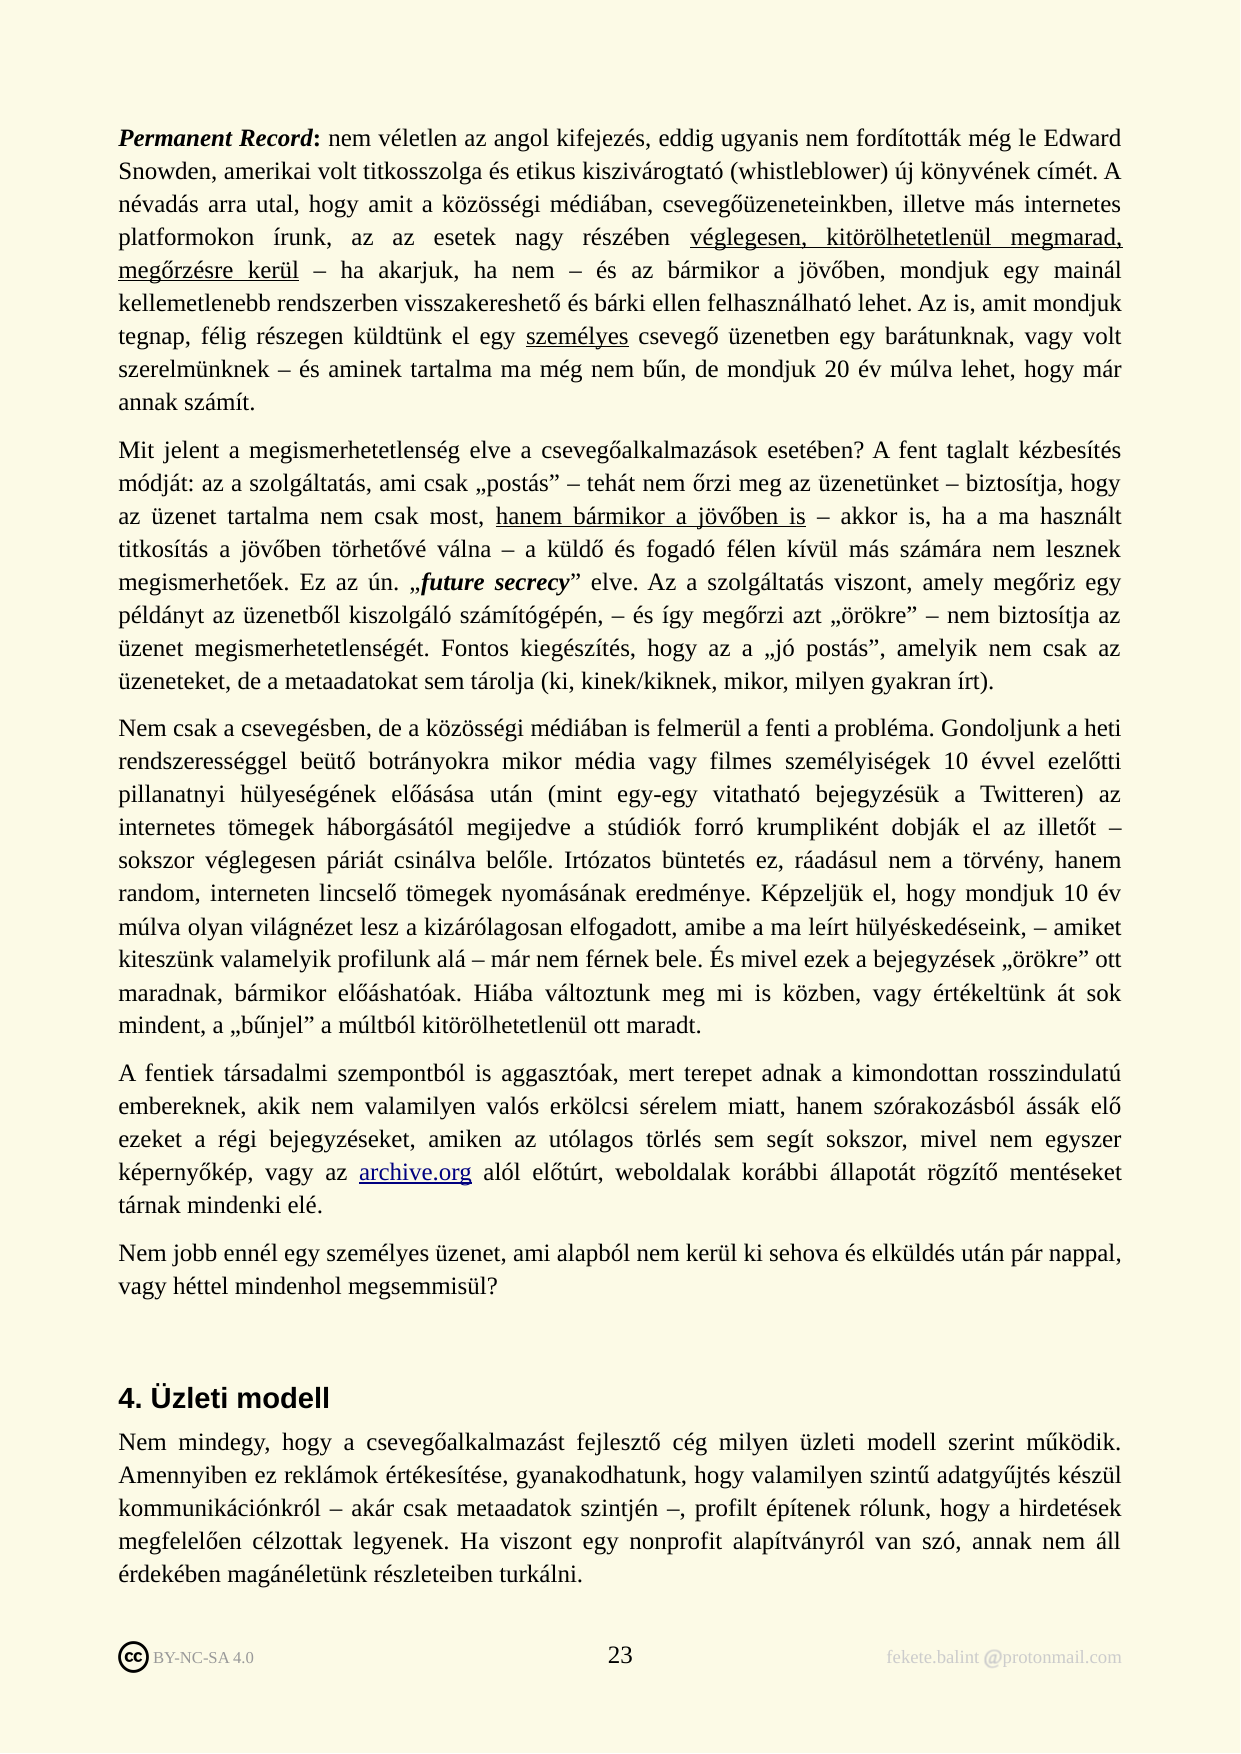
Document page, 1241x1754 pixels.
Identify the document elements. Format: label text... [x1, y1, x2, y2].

text Nem mindegy, hogy a csevegőalkalmazást fejlesztő cég milyen üzleti modell szerint működik. Amennyiben ez reklámok értékesítése, gyanakodhatunk, hogy valamilyen szintű adatgyűjtés készül kommunikációnkról – akár csak metaadatok szintjén –, profilt építenek rólunk, hogy a hirdetések megfelelően célzottak legyenek. Ha viszont egy nonprofit alapítványról van szó, annak nem áll érdekében magánéletünk részleteiben turkálni. [118, 1427, 1122, 1588]
text Nem jobb ennél egy személyes üzenet, ami alapból nem kerül ki sehova és elküldés után pár nappal, vagy héttel mindenhol megsemmisül? [118, 1238, 1122, 1300]
subtitle 4. Üzleti modell [118, 1381, 1122, 1414]
picture [118, 1641, 149, 1673]
text Nem csak a csevegésben, de a közösségi médiában is felmerül a fenti a probléma. Gondoljunk a heti rendszerességgel beütő botrányokra mikor média vagy filmes személyiségek 10 évvel ezelőtti pillanatnyi hülyeségének előásása után (mint egy-egy vitatható bejegyzésük a Twitteren) az internetes tömegek háborgásától megijedve a stúdiók forró krumpliként dobják el az illetőt – sokszor véglegesen páriát csinálva belőle. Irtózatos büntetés ez, ráadásul nem a törvény, hanem random, interneten lincselő tömegek nyomásának eredménye. Képzeljük el, hogy mondjuk 10 év múlva olyan világnézet lesz a kizárólagosan elfogadott, amibe a ma leírt hülyéskedéseink, – amiket kiteszünk valamelyik profilunk alá – már nem férnek bele. És mivel ezek a bejegyzések „örökre” ott maradnak, bármikor előáshatóak. Hiába változtunk meg mi is közben, vagy értékeltünk át sok mindent, a „bűnjel” a múltból kitörölhetetlenül ott maradt. [118, 713, 1122, 1039]
text Mit jelent a megismerhetetlenség elve a csevegőalkalmazások esetében? A fent taglalt kézbesítés módját: az a szolgáltatás, ami csak „postás” – tehát nem őrzi meg az üzenetünket – biztosítja, hogy az üzenet tartalma nem csak most, hanem bármikor a jövőben is – akkor is, ha a ma használt titkosítás a jövőben törhetővé válna – a küldő és fogadó félen kívül más számára nem lesznek megismerhetőek. Ez az ún. „future secrecy” elve. Az a szolgáltatás viszont, amely megőriz egy példányt az üzenetből kiszolgáló számítógépén, – és így megőrzi azt „örökre” – nem biztosítja az üzenet megismerhetetlenségét. Fontos kiegészítés, hogy az a „jó postás”, amelyik nem csak az üzeneteket, de a metaadatokat sem tárolja (ki, kinek/kiknek, mikor, milyen gyakran írt). [118, 435, 1122, 694]
text Permanent Record: nem véletlen az angol kifejezés, eddig ugyanis nem fordították még le Edward Snowden, amerikai volt titkosszolga és etikus kiszivárogtató (whistleblower) új könyvének címét. A névadás arra utal, hogy amit a közösségi médiában, csevegőüzeneteinkben, illetve más internetes platformokon írunk, az az esetek nagy részében véglegesen, kitörölhetetlenül megmarad, megőrzésre kerül – ha akarjuk, ha nem – és az bármikor a jövőben, mondjuk egy mainál kellemetlenebb rendszerben visszakereshető és bárki ellen felhasználható lehet. Az is, amit mondjuk tegnap, félig részegen küldtünk el egy személyes csevegő üzenetben egy barátunknak, vagy volt szerelmünknek – és aminek tartalma ma még nem bűn, de mondjuk 20 év múlva lehet, hogy már annak számít. [118, 123, 1122, 416]
text A fentiek társadalmi szempontból is aggasztóak, mert terepet adnak a kimondottan rosszindulatú embereknek, akik nem valamilyen valós erkölcsi sérelem miatt, hanem szórakozásból ássák elő ezeket a régi bejegyzéseket, amiken az utólagos törlés sem segít sokszor, mivel nem egyszer képernyőkép, vagy az archive.org alól előtúrt, weboldalak korábbi állapotát rögzítő mentéseket tárnak mindenki elé. [118, 1058, 1122, 1219]
picture [982, 1648, 1003, 1669]
